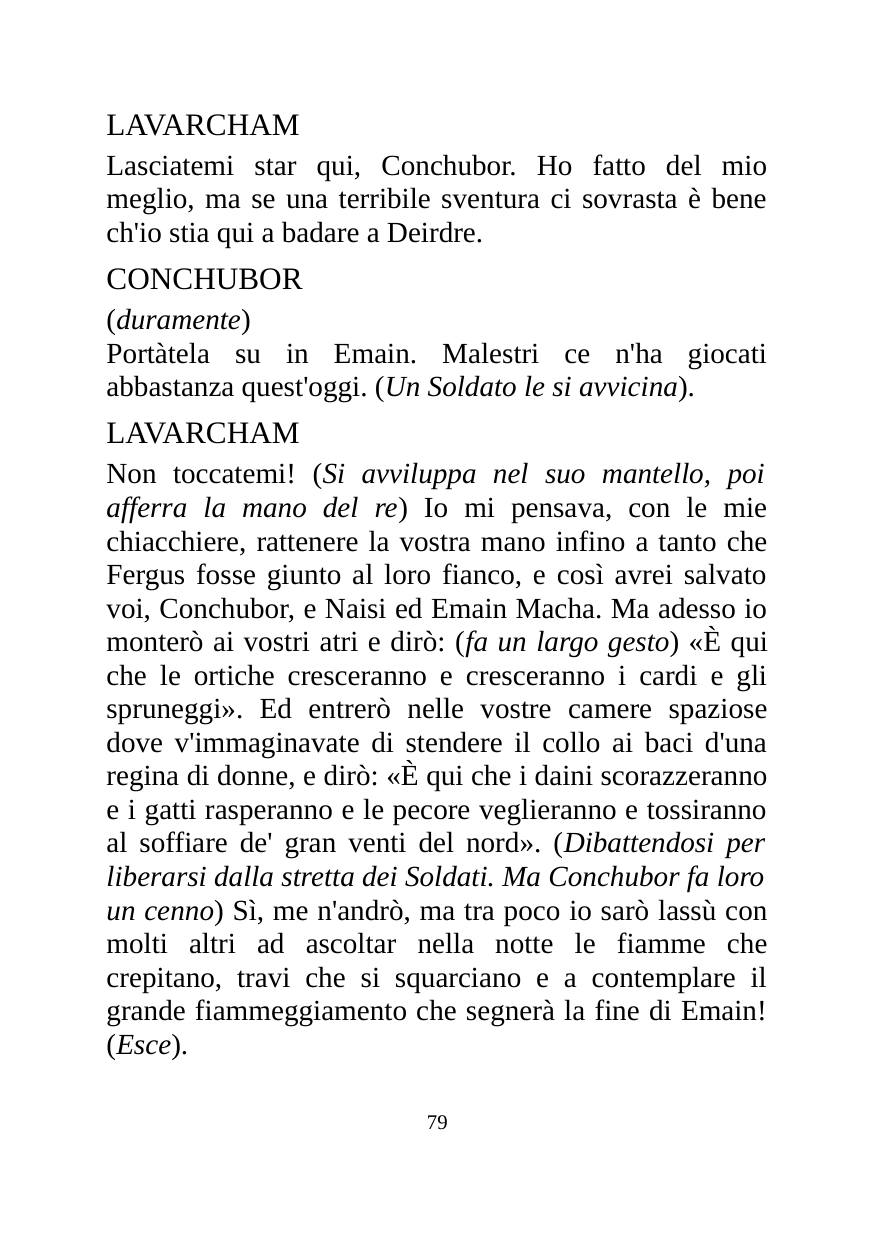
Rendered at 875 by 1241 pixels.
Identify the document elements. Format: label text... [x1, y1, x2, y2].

text Non toccatemi! (Si avviluppa nel suo mantello, poi afferra la mano del re) Io mi pensava, con le mie chiacchiere, rattenere la vostra mano infino a tanto che Fergus fosse giunto al loro fianco, e così avrei salvato voi, Conchubor, e Naisi ed Emain Macha. Ma adesso io monterò ai vostri atri e dirò: (fa un largo gesto) «È qui che le ortiche cresceranno e cresceranno i cardi e gli spruneggi». Ed entrerò nelle vostre camere spaziose dove v'immaginavate di stendere il collo ai baci d'una regina di donne, e dirò: «È qui che i daini scorazzeranno e i gatti rasperanno e le pecore veglieranno e tossiranno al soffiare de' gran venti del nord». (Dibattendosi per liberarsi dalla stretta dei Soldati. Ma Conchubor fa loro un cenno) Sì, me n'andrò, ma tra poco io sarò lassù con molti altri ad ascoltar nella notte le fiamme che crepitano, travi che si squarciano e a contemplare il grande fiammeggiamento che segnerà la fine di Emain! (Esce). [106, 457, 768, 1060]
text LAVARCHAM [106, 415, 768, 451]
text Lasciatemi star qui, Conchubor. Ho fatto del mio meglio, ma se una terribile sventura ci sovrasta è bene ch'io stia qui a badare a Deirdre. [106, 148, 768, 249]
text LAVARCHAM [106, 106, 768, 142]
text Portàtela su in Emain. Malestri ce n'ha giocati abbastanza quest'oggi. (Un Soldato le si avvicina). [106, 336, 768, 403]
text (duramente) [106, 302, 768, 336]
text CONCHUBOR [106, 261, 768, 296]
